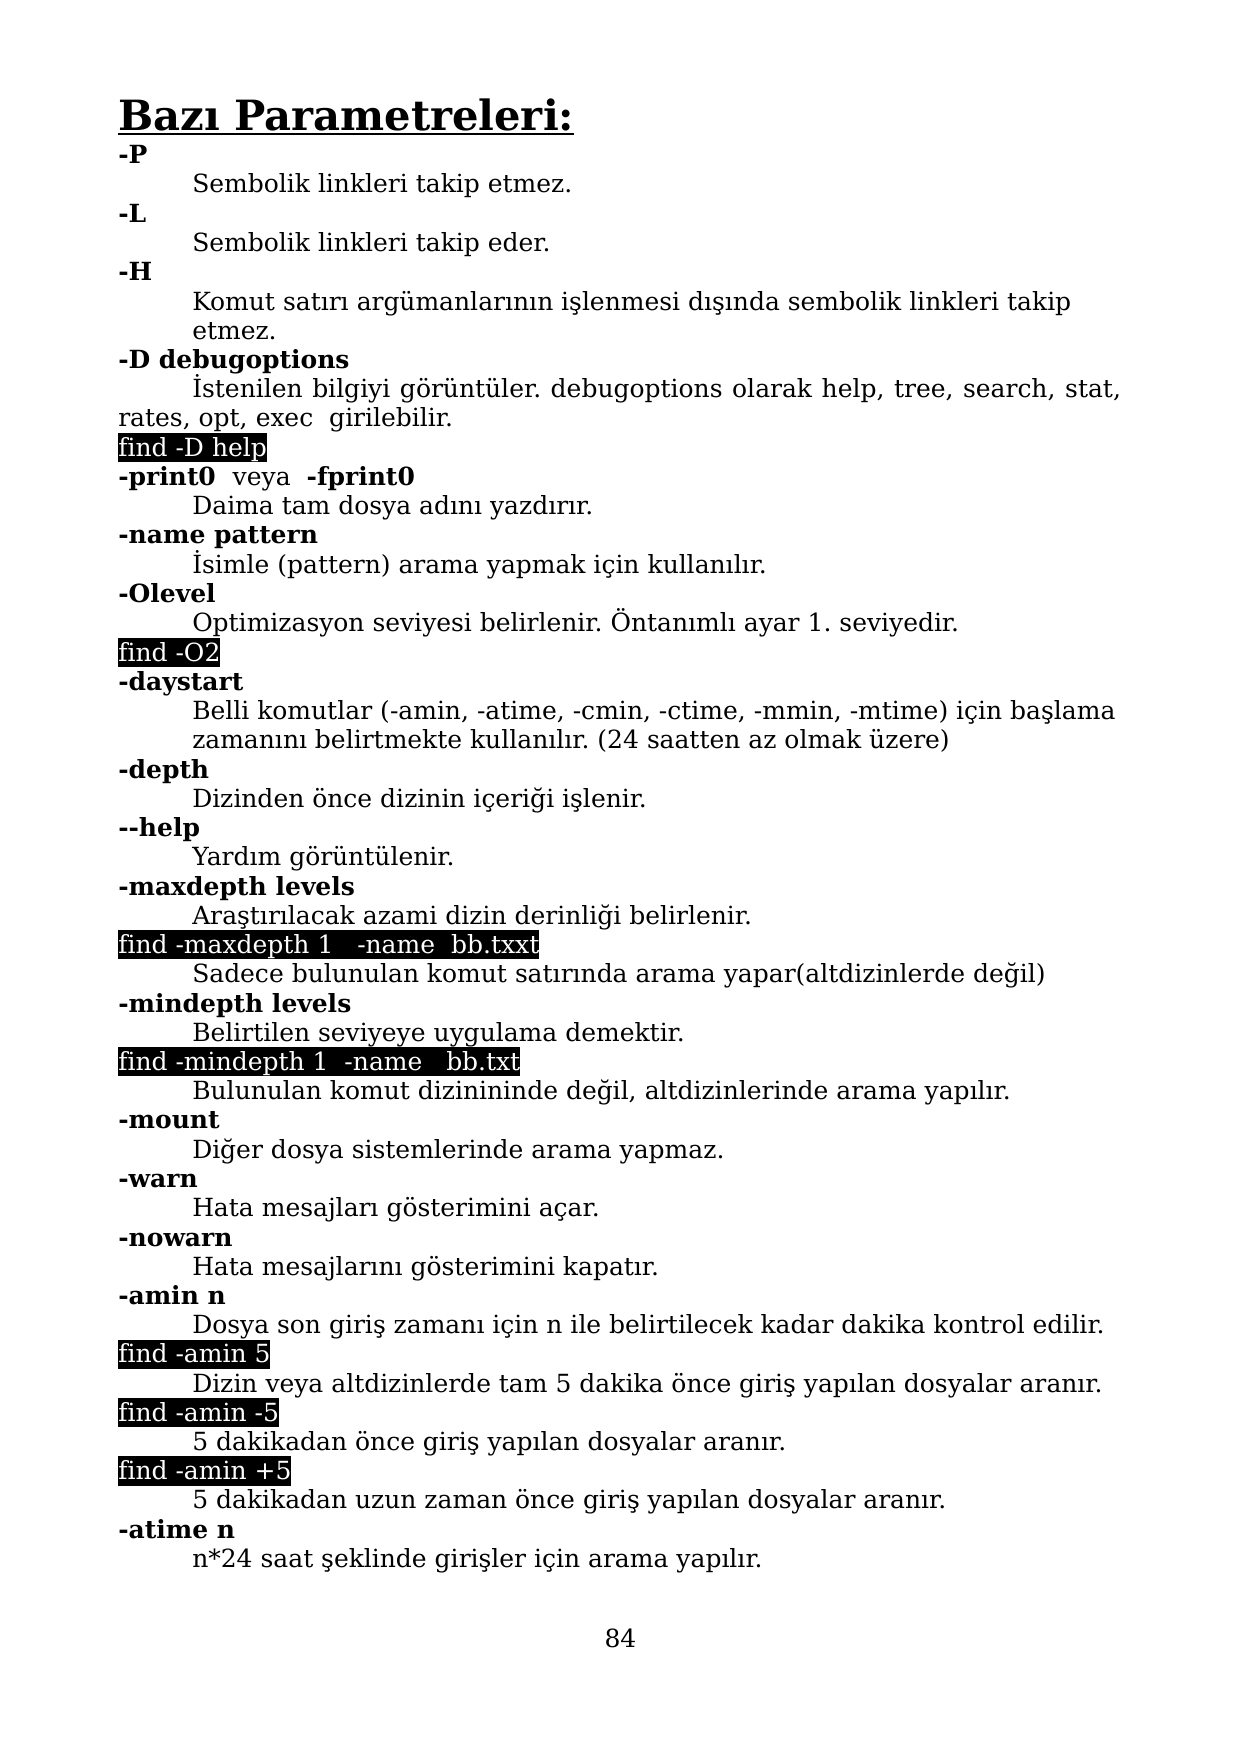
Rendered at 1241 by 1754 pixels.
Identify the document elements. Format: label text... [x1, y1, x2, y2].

text Belli komutlar (-amin, -atime, -cmin, -ctime, -mmin, -mtime) için başlama zamanını belirtmekte kullanılır. (24 saatten az olmak üzere) [118, 696, 1122, 755]
list -nowarn [118, 1223, 1122, 1252]
list -daystart [118, 667, 1122, 696]
list n*24 saat şeklinde girişler için arama yapılır. [118, 1544, 1122, 1573]
list Diğer dosya sistemlerinde arama yapmaz. [118, 1135, 1122, 1164]
list Hata mesajlarını gösterimini kapatır. [118, 1252, 1122, 1281]
list -name pattern [118, 521, 1122, 550]
text Sembolik linkleri takip eder. [118, 228, 1122, 257]
list -print0 veya -fprint0 [118, 462, 1122, 491]
list 5 dakikadan önce giriş yapılan dosyalar aranır. [118, 1427, 1122, 1456]
list İsimle (pattern) arama yapmak için kullanılır. [118, 550, 1122, 579]
list Bulunulan komut dizinininde değil, altdizinlerinde arama yapılır. [118, 1076, 1122, 1106]
list Daima tam dosya adını yazdırır. [118, 491, 1122, 521]
list İstenilen bilgiyi görüntüler. debugoptions olarak help, tree, search, stat, rates, opt, exec girilebilir. [118, 374, 1122, 433]
list -mindepth levels [118, 989, 1122, 1018]
list find -amin 5 [118, 1340, 1122, 1369]
list Belirtilen seviyeye uygulama demektir. [118, 1018, 1122, 1047]
list find -mindepth 1 -name bb.txt [118, 1047, 1122, 1076]
list Sadece bulunulan komut satırında arama yapar(altdizinlerde değil) [118, 959, 1122, 989]
text -depth [118, 755, 1122, 784]
list Dizin veya altdizinlerde tam 5 dakika önce giriş yapılan dosyalar aranır. [118, 1369, 1122, 1398]
list Yardım görüntülenir. [118, 843, 1122, 872]
list -amin n [118, 1281, 1122, 1311]
list -warn [118, 1164, 1122, 1193]
list find -O2 [118, 638, 1122, 667]
text find -maxdepth 1 -name bb.txxt [118, 930, 1122, 959]
list -D debugoptions [118, 345, 1122, 374]
list find -D help [118, 433, 1122, 462]
list find -amin +5 [118, 1456, 1122, 1486]
list Dosya son giriş zamanı için n ile belirtilecek kadar dakika kontrol edilir. [118, 1311, 1122, 1340]
text -P [118, 140, 1122, 169]
list --help [118, 813, 1122, 843]
list -mount [118, 1106, 1122, 1135]
text Dizinden önce dizinin içeriği işlenir. [118, 784, 1122, 813]
text Bazı Parametreleri: [118, 91, 1122, 140]
text Komut satırı argümanlarının işlenmesi dışında sembolik linkleri takip etmez. [118, 287, 1122, 345]
list Hata mesajları gösterimini açar. [118, 1193, 1122, 1223]
text Sembolik linkleri takip etmez. [118, 169, 1122, 199]
text Araştırılacak azami dizin derinliği belirlenir. [118, 901, 1122, 930]
list find -amin -5 [118, 1398, 1122, 1427]
list Optimizasyon seviyesi belirlenir. Öntanımlı ayar 1. seviyedir. [118, 608, 1122, 638]
text -L [118, 199, 1122, 228]
text -maxdepth levels [118, 872, 1122, 901]
text -H [118, 257, 1122, 287]
list -atime n [118, 1515, 1122, 1544]
list -Olevel [118, 579, 1122, 608]
list 5 dakikadan uzun zaman önce giriş yapılan dosyalar aranır. [118, 1486, 1122, 1515]
